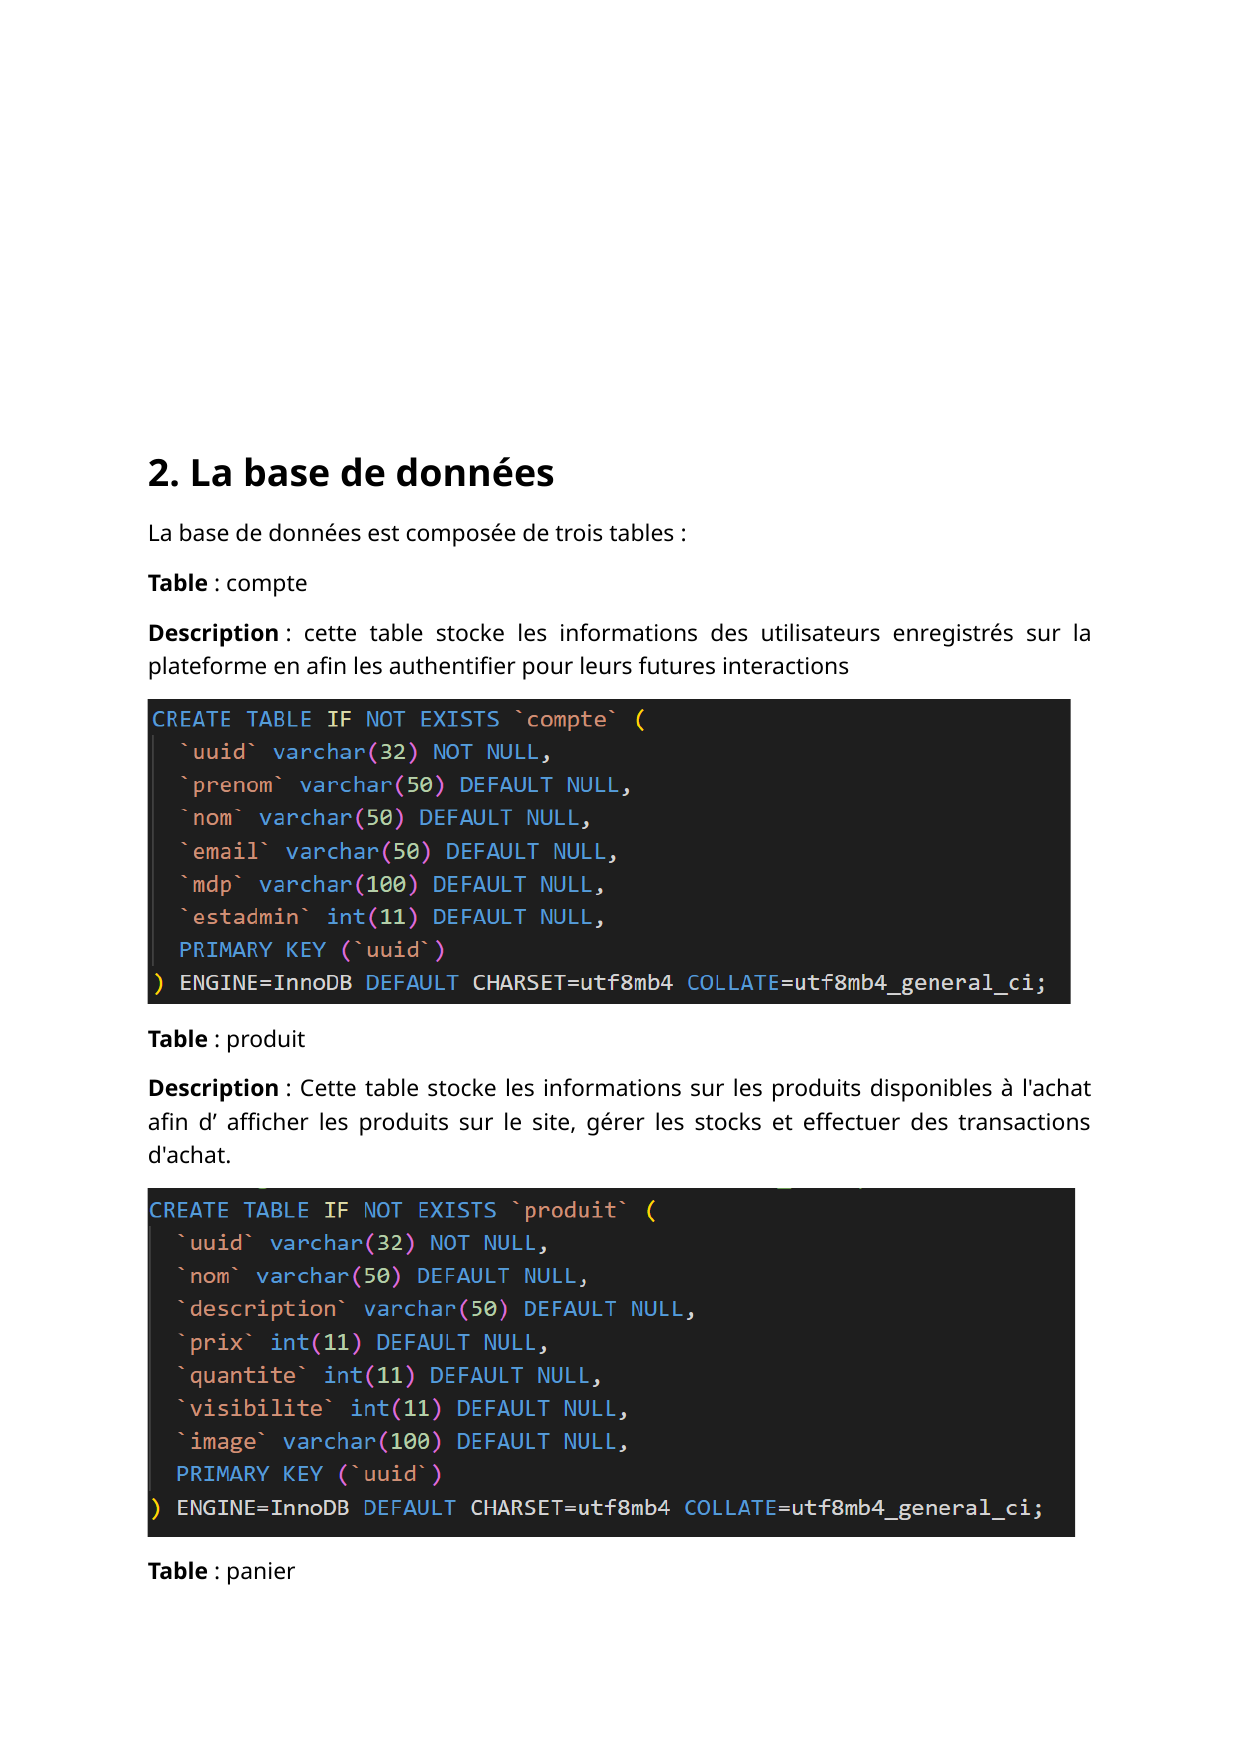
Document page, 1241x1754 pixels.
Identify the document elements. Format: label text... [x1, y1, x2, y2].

text Table : panier [148, 1555, 1093, 1586]
text La base de données est composée de trois tables : [148, 517, 1093, 548]
text Description : cette table stocke les informations des utilisateurs enregistrés sur la plateforme en afin les authentifier pour leurs futures interactions [148, 617, 1093, 681]
text Table : produit [148, 1023, 1093, 1054]
text Table : compte [148, 567, 1093, 598]
text 2. La base de données [148, 446, 1093, 497]
text Description : Cette table stocke les informations sur les produits disponibles à l'achat afin d’ afficher les produits sur le site, gérer les stocks et effectuer des transactions d'achat. [148, 1072, 1093, 1170]
